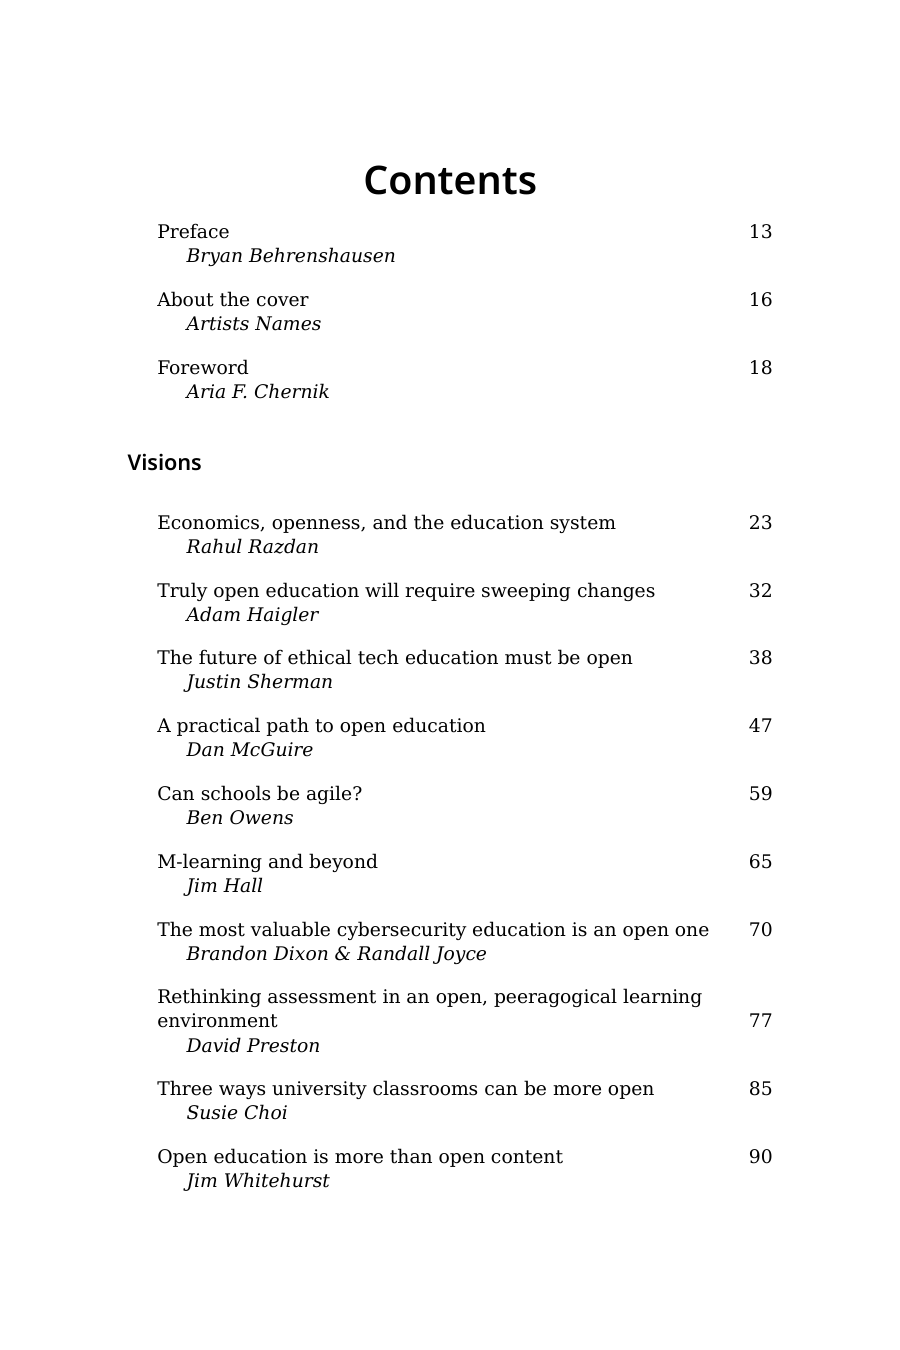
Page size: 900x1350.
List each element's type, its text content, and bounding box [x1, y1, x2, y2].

text Foreword 18 [157, 357, 772, 379]
text Bryan Behrenshausen [186, 245, 772, 289]
subtitle Contents [127, 152, 772, 206]
text Economics, openness, and the education system 23 [157, 512, 772, 534]
text Artists Names [186, 313, 772, 357]
text Rethinking assessment in an open, peeragogical learning environment 77 [157, 986, 772, 1032]
text Can schools be agile? 59 [157, 783, 772, 805]
text Open education is more than open content 90 [157, 1146, 772, 1168]
text Three ways university classrooms can be more open 85 [157, 1078, 772, 1100]
text Brandon Dixon & Randall Joyce [186, 943, 772, 986]
text Visions [127, 447, 772, 509]
text Rahul Razdan [186, 536, 772, 579]
text A practical path to open education 47 [157, 715, 772, 737]
text Jim Hall [186, 875, 772, 919]
text Dan McGuire [186, 739, 772, 783]
text The most valuable cybersecurity education is an open one 70 [157, 919, 772, 941]
text Jim Whitehurst [186, 1170, 772, 1214]
text David Preston [186, 1034, 772, 1078]
text Aria F. Chernik [186, 381, 772, 425]
text M-learning and beyond 65 [157, 851, 772, 873]
text Susie Choi [186, 1102, 772, 1146]
text Adam Haigler [186, 604, 772, 647]
text Preface 13 [157, 221, 772, 243]
text Ben Owens [186, 807, 772, 851]
text The future of ethical tech education must be open 38 [157, 647, 772, 669]
text Justin Sherman [186, 671, 772, 715]
text About the cover 16 [157, 289, 772, 311]
text Truly open education will require sweeping changes 32 [157, 579, 772, 601]
